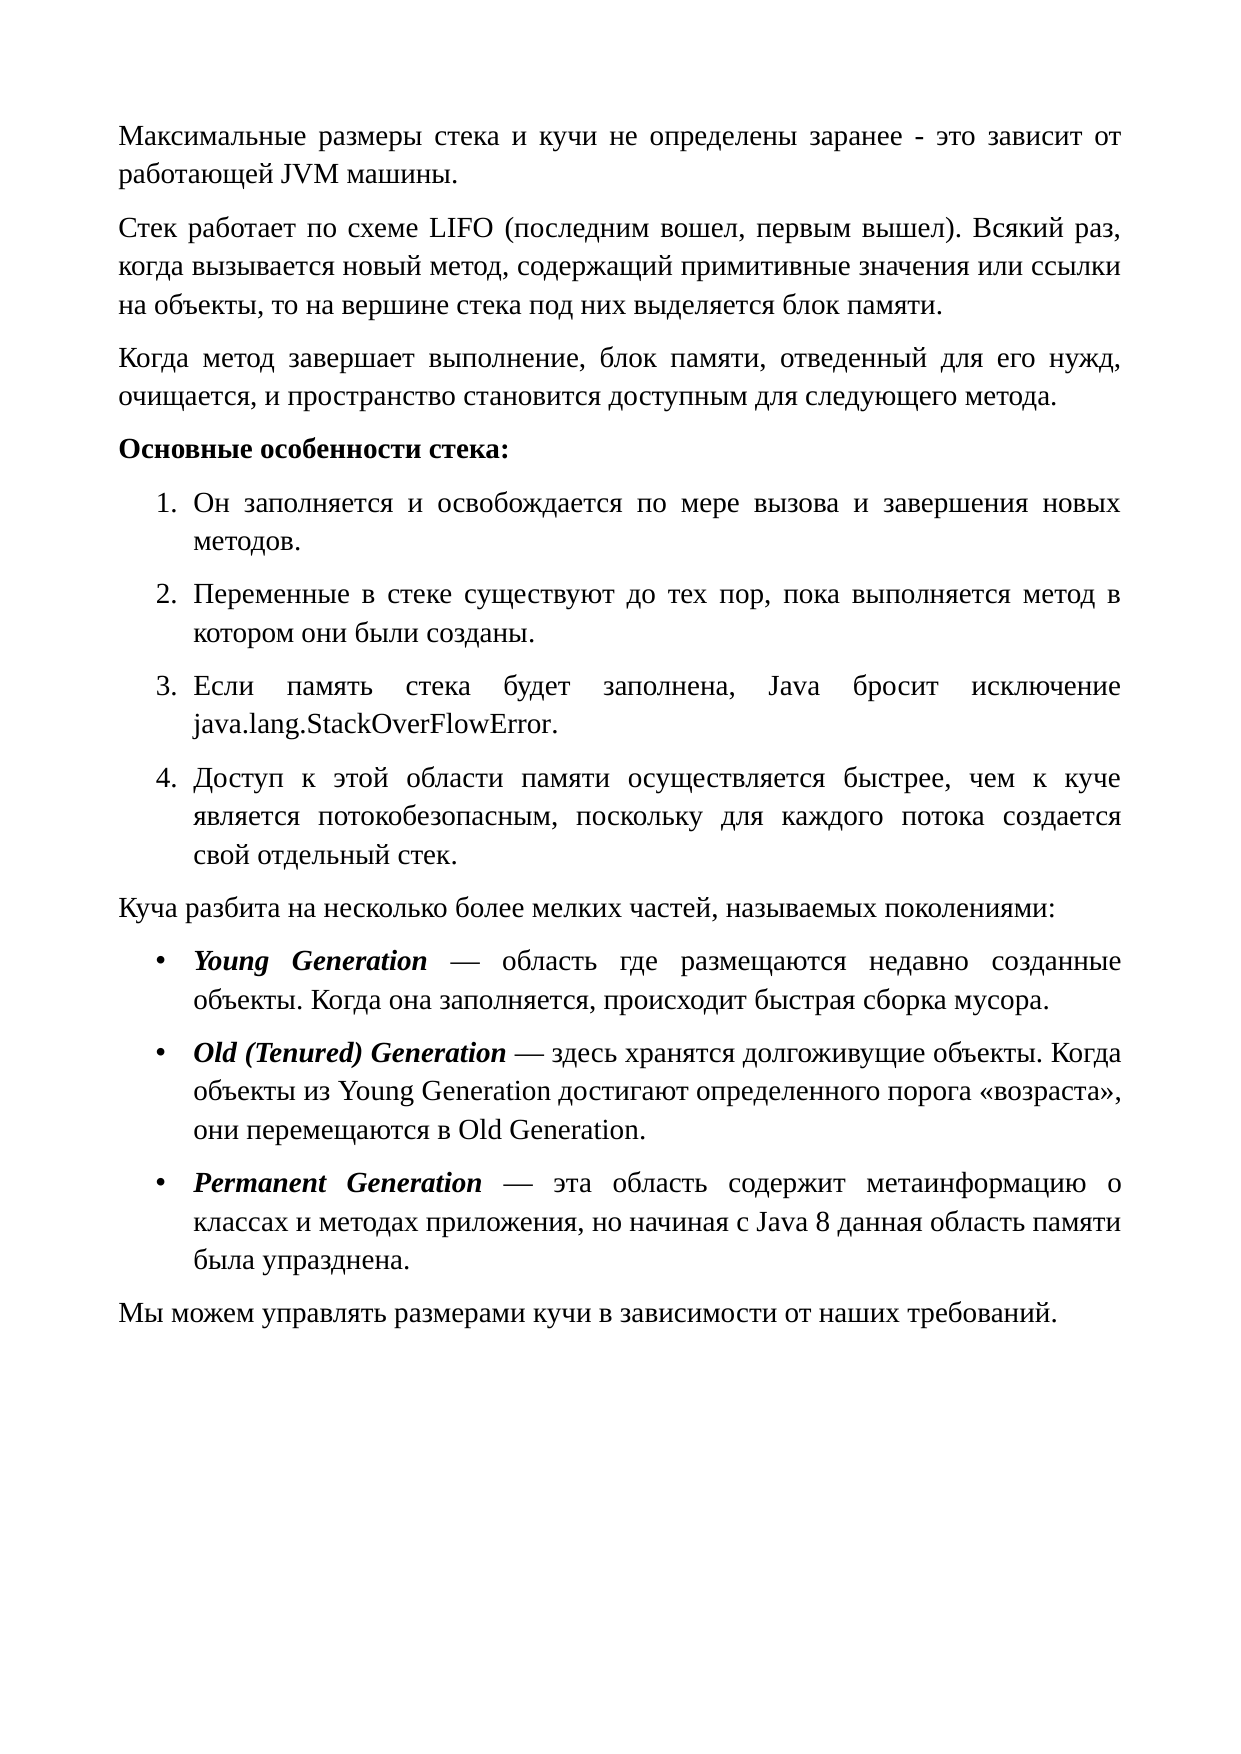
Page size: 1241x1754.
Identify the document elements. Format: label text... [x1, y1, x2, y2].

text Мы можем управлять размерами кучи в зависимости от наших требований. [118, 1296, 1122, 1329]
text Когда метод завершает выполнение, блок памяти, отведенный для его нужд, очищается, и пространство становится доступным для следующего метода. [118, 340, 1122, 412]
list Young Generation — область где размещаются недавно созданные объекты. Когда она заполняется, происходит быстрая сборка мусора. [156, 943, 1122, 1015]
list Он заполняется и освобождается по мере вызова и завершения новых методов. [156, 485, 1122, 557]
list Доступ к этой области памяти осуществляется быстрее, чем к куче является потокобезопасным, поскольку для каждого потока создается свой отдельный стек. [156, 760, 1122, 870]
list Если память стека будет заполнена, Java бросит исключение java.lang.StackOverFlowError. [156, 668, 1122, 740]
list Permanent Generation — эта область содержит метаинформацию о классах и методах приложения, но начиная с Java 8 данная область памяти была упразднена. [156, 1165, 1122, 1276]
list Old (Tenured) Generation — здесь хранятся долгоживущие объекты. Когда объекты из Young Generation достигают определенного порога «возраста», они перемещаются в Old Generation. [156, 1035, 1122, 1146]
text Максимальные размеры стека и кучи не определены заранее - это зависит от работающей JVM машины. [118, 118, 1122, 190]
list Переменные в стеке существуют до тех пор, пока выполняется метод в котором они были созданы. [156, 576, 1122, 648]
text Куча разбита на несколько более мелких частей, называемых поколениями: [118, 890, 1122, 923]
text Основные особенности стека: [118, 432, 1122, 465]
text Стек работает по схеме LIFO (последним вошел, первым вышел). Всякий раз, когда вызывается новый метод, содержащий примитивные значения или ссылки на объекты, то на вершине стека под них выделяется блок памяти. [118, 210, 1122, 320]
